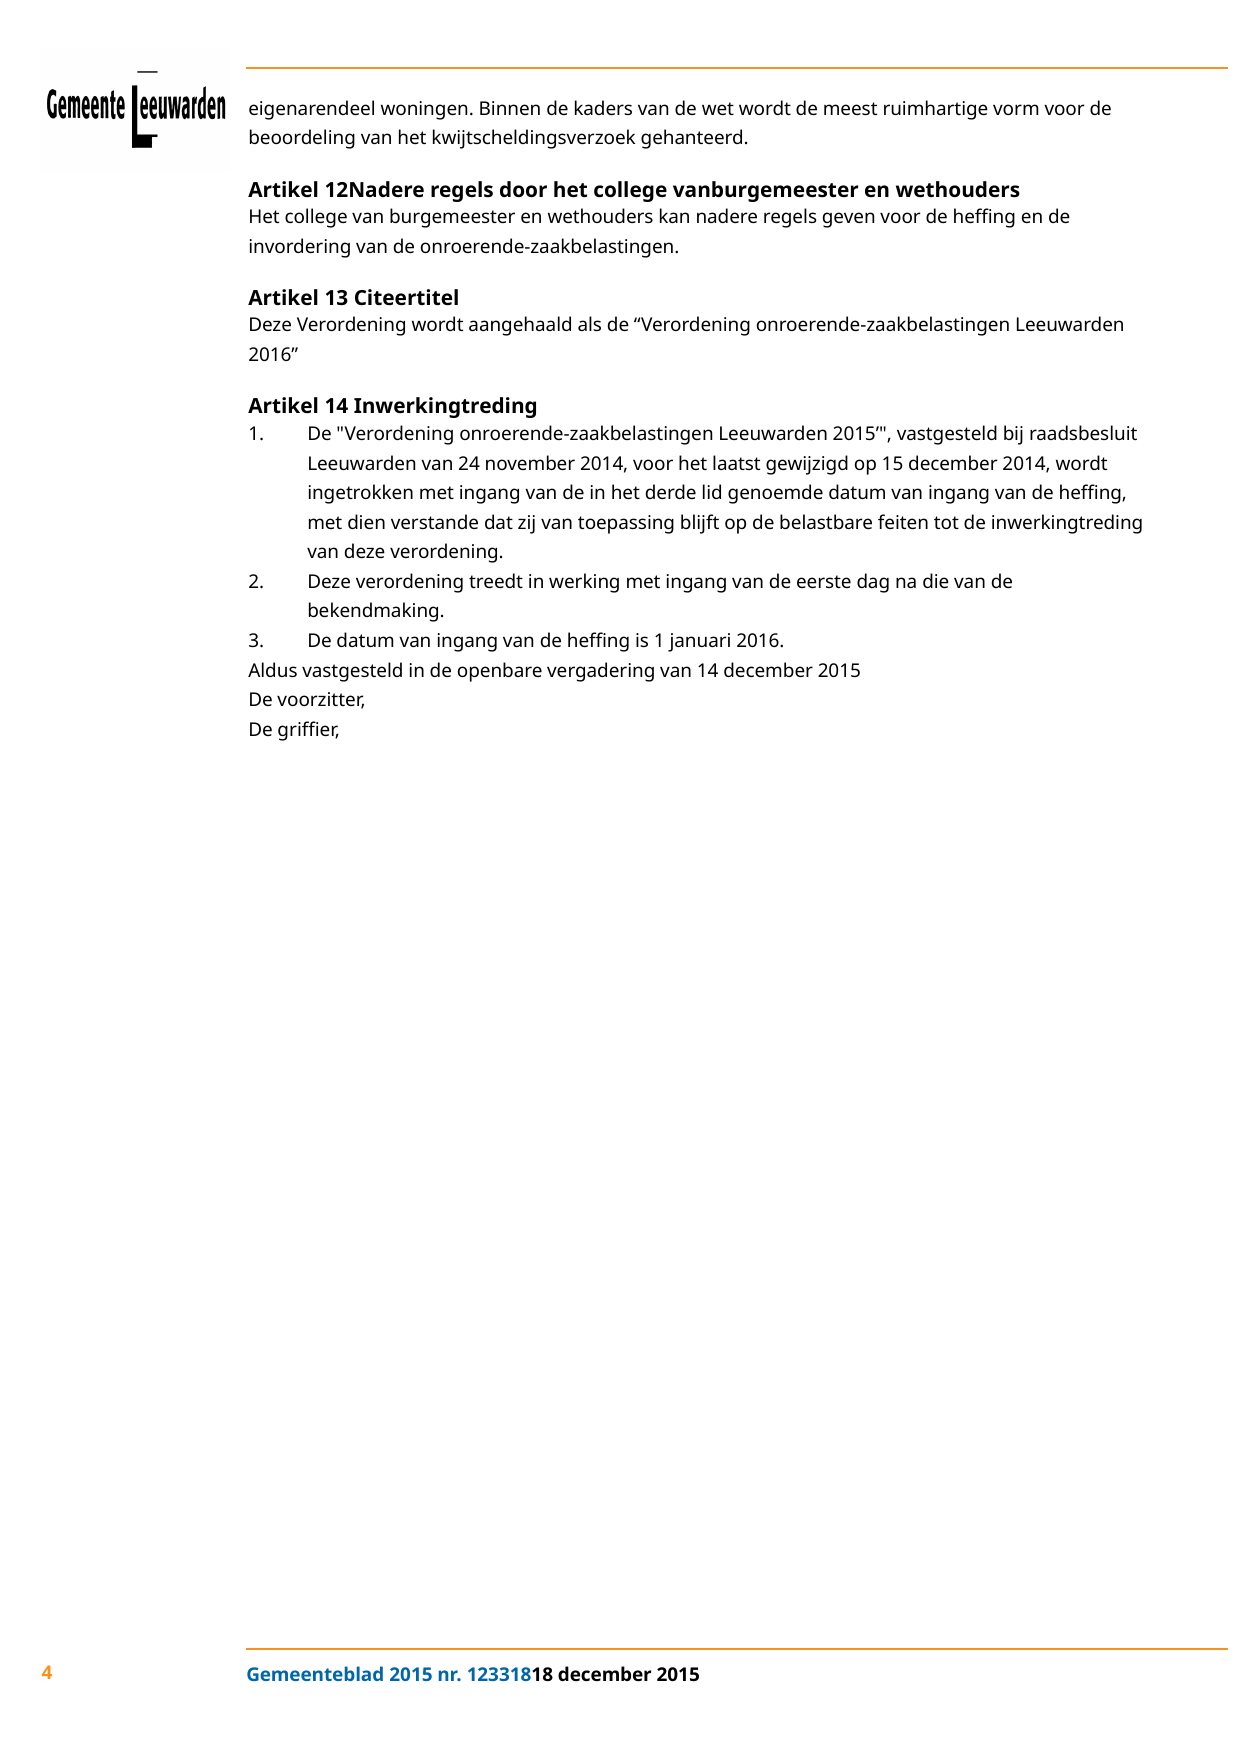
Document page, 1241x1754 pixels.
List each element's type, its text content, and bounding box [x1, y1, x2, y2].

text Het college van burgemeester en wethouders kan nadere regels geven voor de heffing en de invordering van de onroerende-zaakbelastingen. [248, 203, 1152, 258]
text Artikel 13 Citeertitel [248, 283, 1152, 312]
text Artikel 14 Inwerkingtreding [248, 392, 1152, 420]
text eigenarendeel woningen. Binnen de kaders van de wet wordt de meest ruimhartige vorm voor de beoordeling van het kwijtscheldingsverzoek gehanteerd. [248, 95, 1152, 150]
list De "Verordening onroerende-zaakbelastingen Leeuwarden 2015’", vastgesteld bij raadsbesluit Leeuwarden van 24 november 2014, voor het laatst gewijzigd op 15 december 2014, wordt ingetrokken met ingang van de in het derde lid genoemde datum van ingang van de heffing, met dien verstande dat zij van toepassing blijft op de belastbare feiten tot de inwerkingtreding van deze verordening. [248, 420, 1152, 564]
text De voorzitter, [248, 686, 1152, 712]
text Deze Verordening wordt aangehaald als de “Verordening onroerende-zaakbelastingen Leeuwarden 2016” [248, 312, 1152, 367]
list Deze verordening treedt in werking met ingang van de eerste dag na die van de bekendmaking. [248, 568, 1152, 623]
text De griffier, [248, 716, 1152, 742]
list De datum van ingang van de heffing is 1 januari 2016. [248, 627, 1152, 653]
text Artikel 12Nadere regels door het college vanburgemeester en wethouders [248, 175, 1152, 203]
picture [41, 47, 231, 172]
text Aldus vastgesteld in de openbare vergadering van 14 december 2015 [248, 657, 1152, 682]
